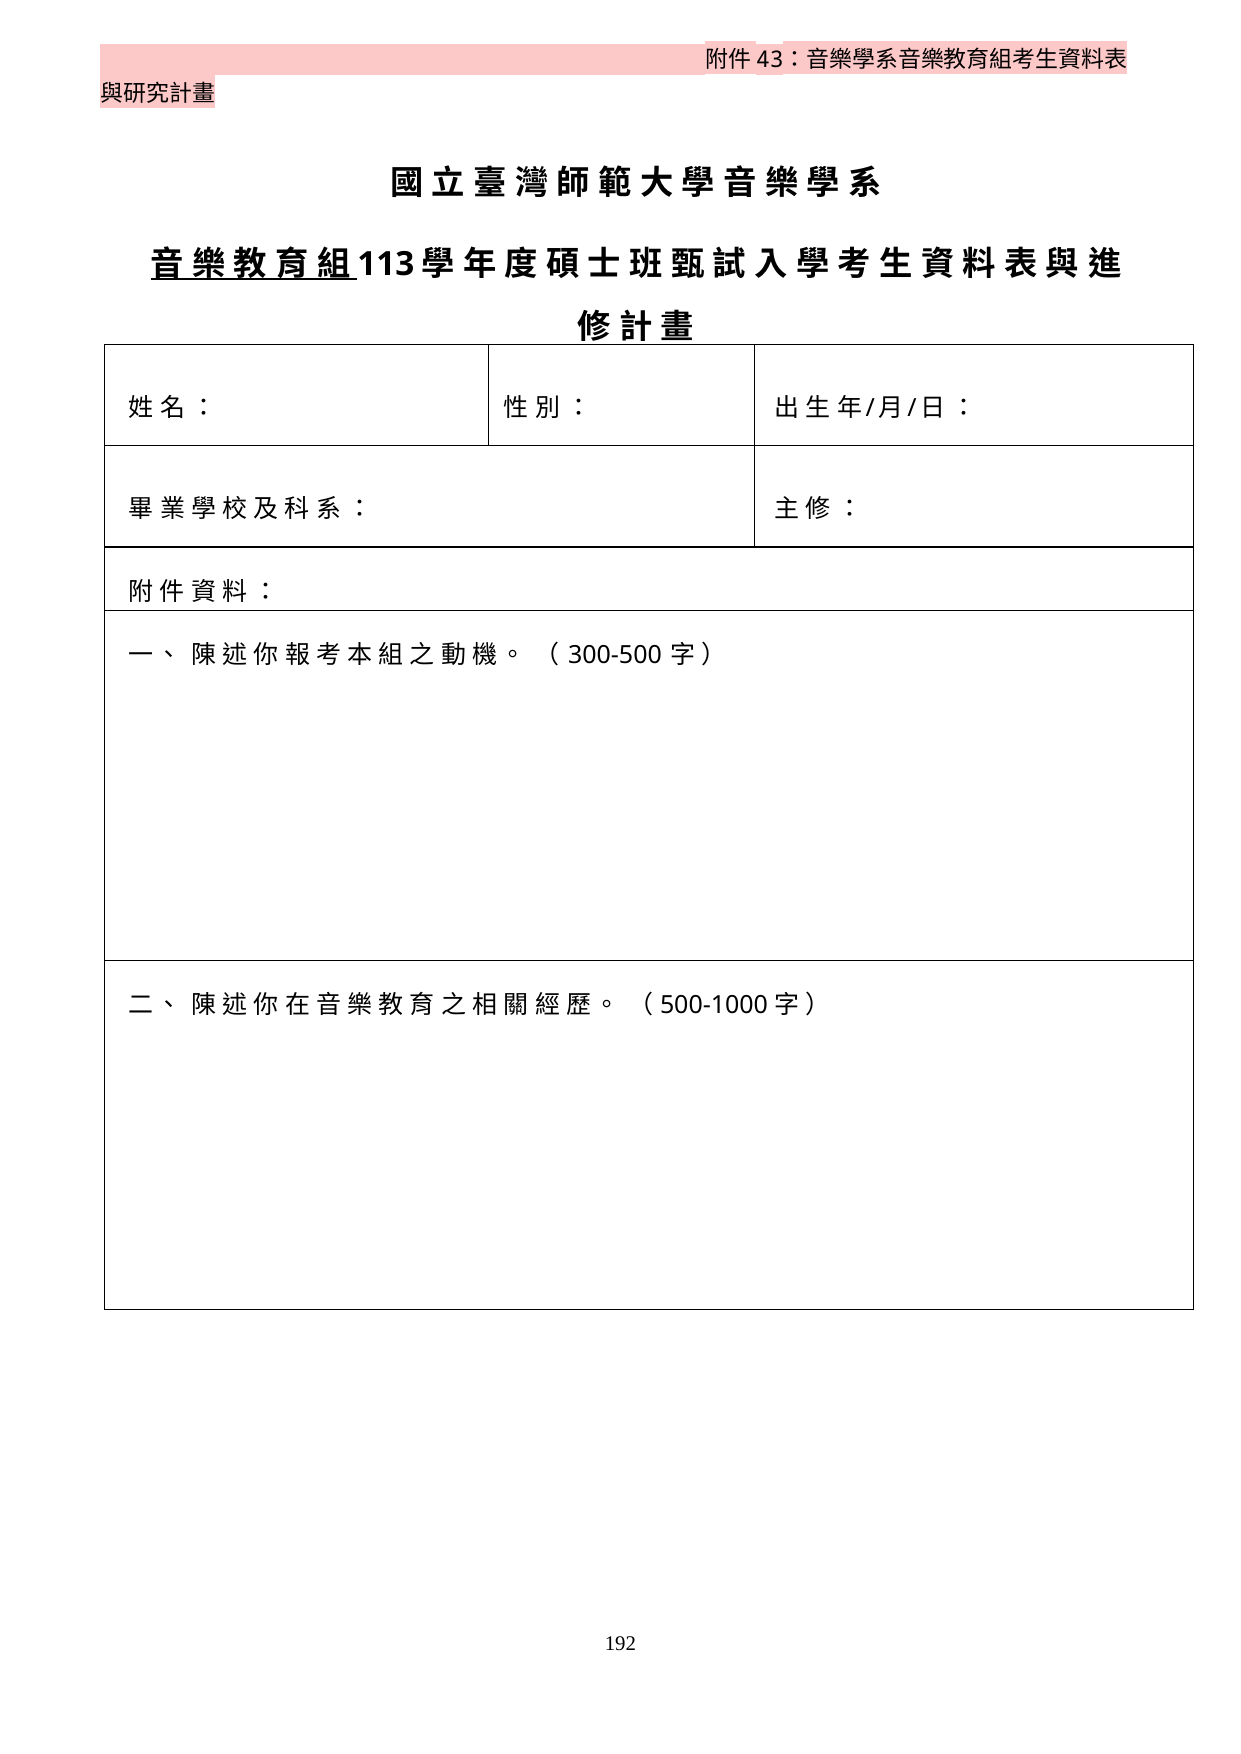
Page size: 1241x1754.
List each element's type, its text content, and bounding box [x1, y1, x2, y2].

text 國立臺灣師範大學音樂學系 [129, 138, 1136, 201]
text 音樂教育組113學年度碩士班甄試入學考生資料表與進修計畫 [129, 219, 1136, 344]
table_cell 畢業學校及科系： [105, 446, 754, 546]
table_cell 二、陳述你在音樂教育之相關經歷。（500-1000字） [105, 961, 1193, 1309]
table_cell 附件資料： [105, 548, 1193, 610]
table_header 姓名： [105, 345, 488, 445]
table_header 性別： [489, 345, 754, 445]
table_cell 主修： [755, 446, 1193, 546]
table_cell 一、陳述你報考本組之動機。（300-500字） [105, 611, 1193, 959]
table_header 出生年/月/日： [755, 345, 1193, 445]
